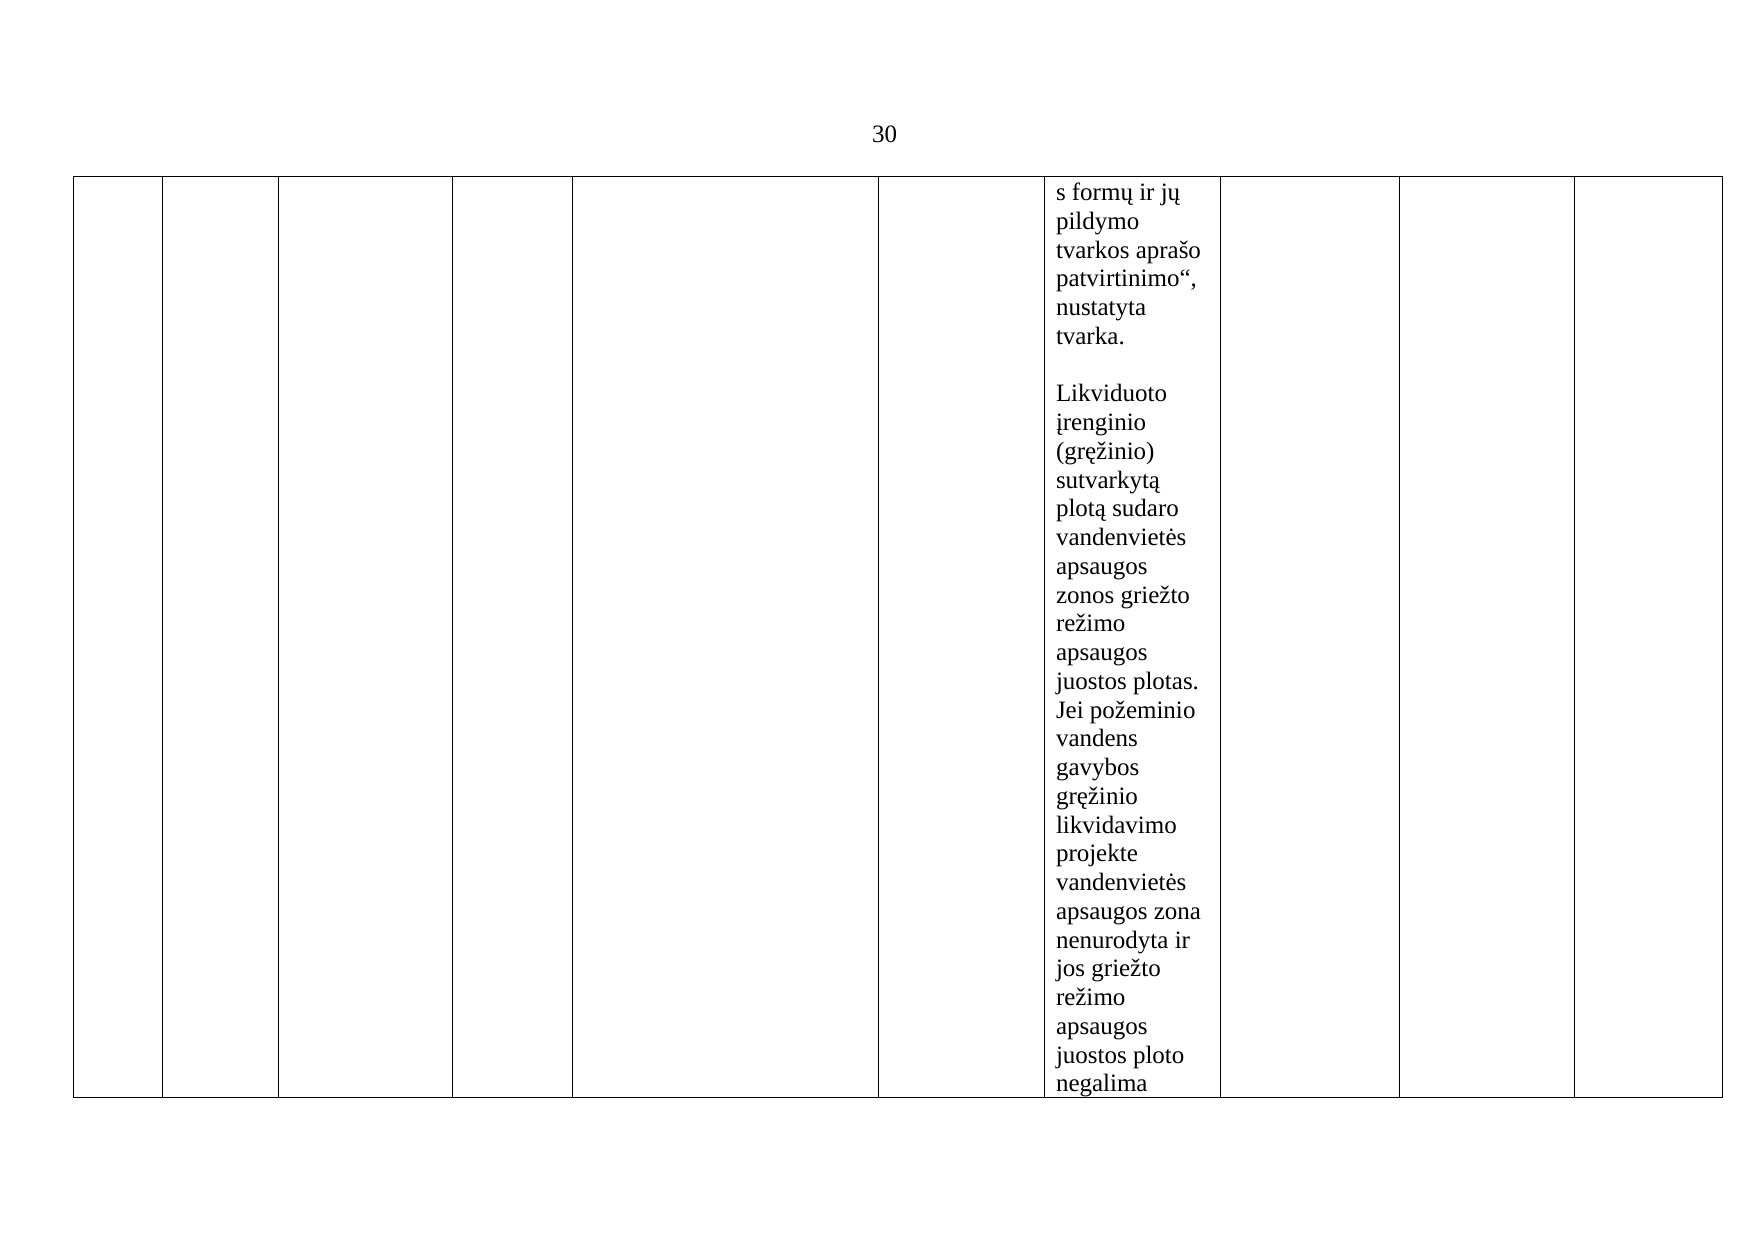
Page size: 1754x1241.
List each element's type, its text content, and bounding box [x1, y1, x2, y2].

table_cell s formų ir jų pildymo tvarkos aprašo patvirtinimo“, nustatyta tvarka. Likviduoto įrenginio (gręžinio) sutvarkytą plotą sudaro vandenvietės apsaugos zonos griežto režimo apsaugos juostos plotas. Jei požeminio vandens gavybos gręžinio likvidavimo projekte vandenvietės apsaugos zona nenurodyta ir jos griežto režimo apsaugos juostos ploto negalima [1045, 177, 1220, 1097]
table_cell [453, 177, 572, 1097]
table_cell [573, 177, 878, 1097]
table_cell [74, 177, 162, 1097]
table_cell [1575, 177, 1722, 1097]
table_cell [879, 177, 1044, 1097]
table_cell [1400, 177, 1574, 1097]
table_cell [279, 177, 452, 1097]
table_cell [163, 177, 278, 1097]
table_cell [1723, 176, 1728, 1097]
table_cell [1221, 177, 1399, 1097]
